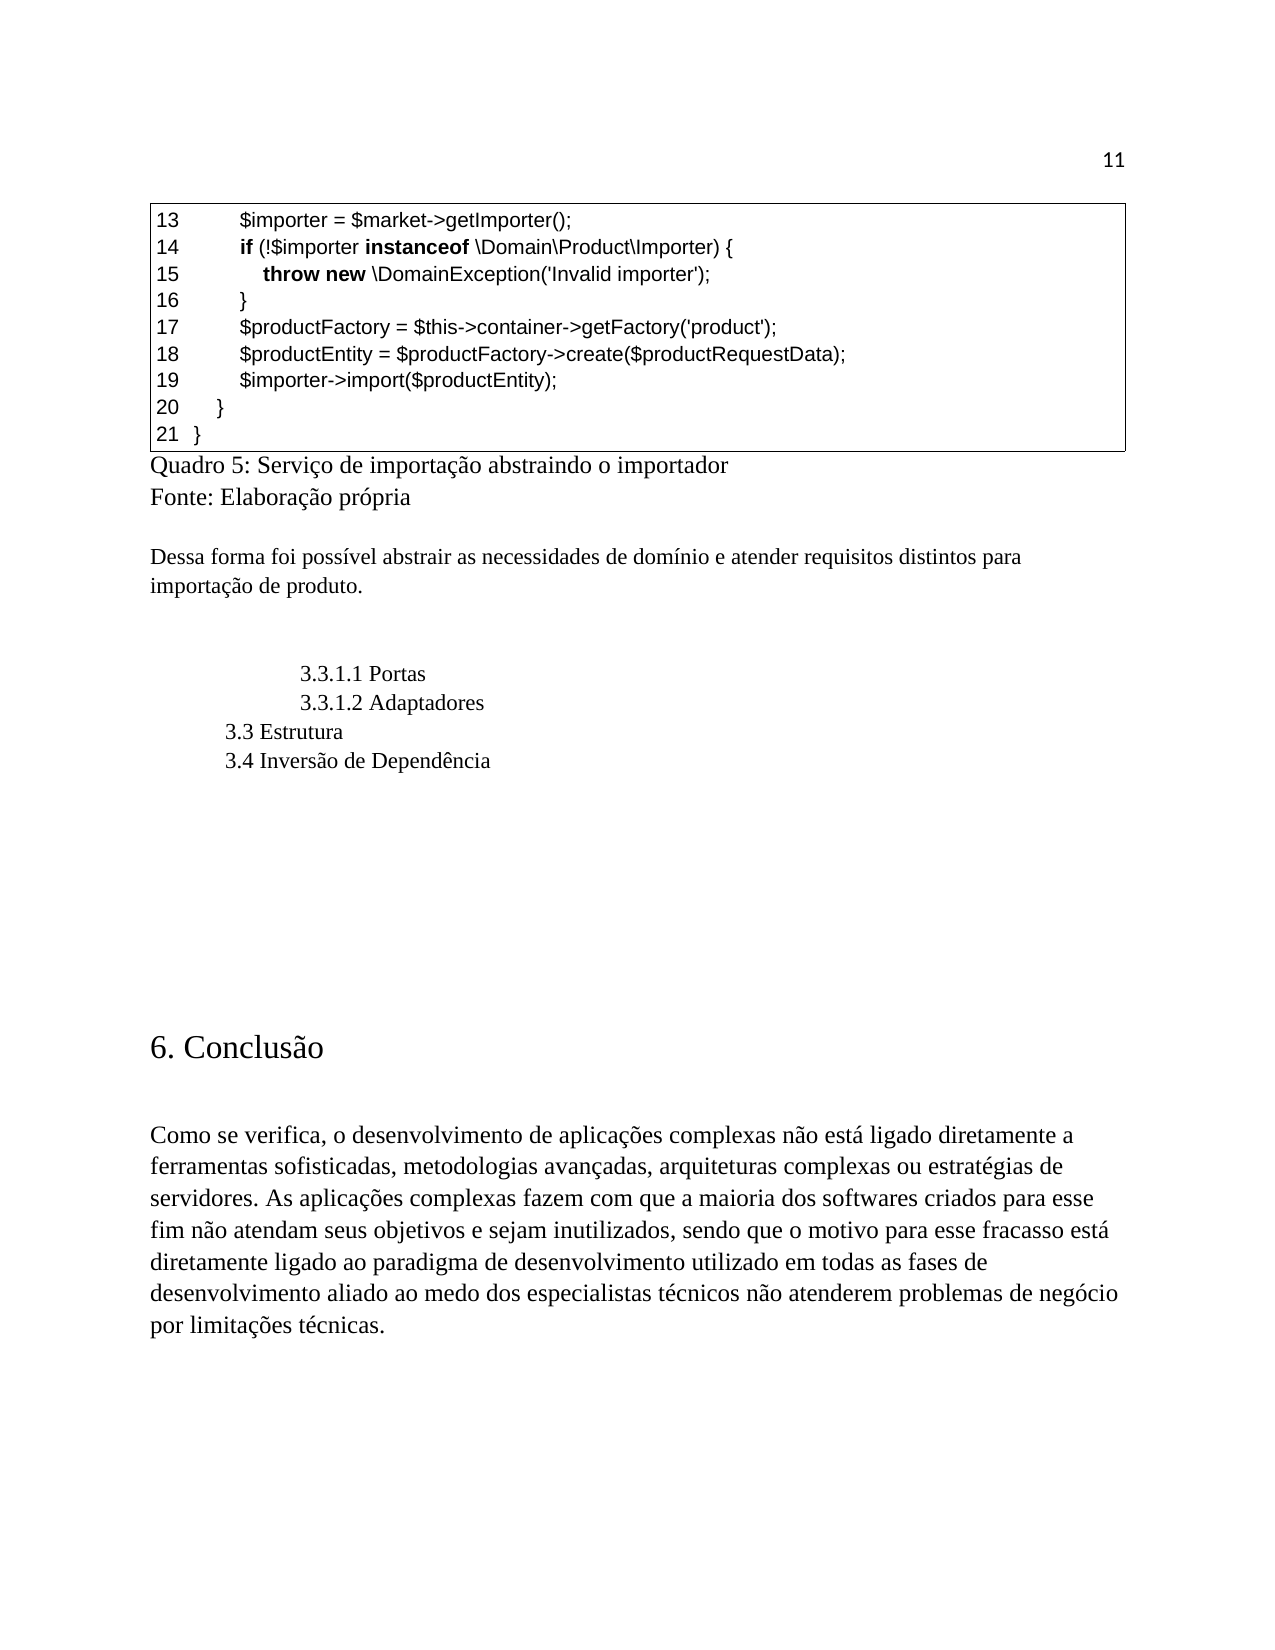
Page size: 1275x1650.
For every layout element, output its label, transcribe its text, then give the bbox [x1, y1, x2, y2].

table_header $importer = $market->getImporter(); if (!$importer instanceof \Domain\Product\Importer) { throw new \DomainException('Invalid importer'); } $productFactory = $this->container->getFactory('product'); $productEntity = $productFactory->create($productRequestData); $importer->import($productEntity); } } [188, 204, 1125, 451]
text 3.3.1.1 Portas [225, 661, 1125, 686]
text Quadro 5: Serviço de importação abstraindo o importador [150, 452, 1125, 479]
table_header 13 14 15 16 17 18 19 20 21 [151, 204, 188, 451]
text 3.3.1.2 Adaptadores [225, 690, 1125, 715]
text Dessa forma foi possível abstrair as necessidades de domínio e atender requisitos distintos para importação de produto. [150, 544, 1125, 598]
subtitle 6. Conclusão [150, 1028, 1125, 1065]
text Como se verifica, o desenvolvimento de aplicações complexas não está ligado diretamente a ferramentas sofisticadas, metodologias avançadas, arquiteturas complexas ou estratégias de servidores. As aplicações complexas fazem com que a maioria dos softwares criados para esse fim não atendam seus objetivos e sejam inutilizados, sendo que o motivo para esse fracasso está diretamente ligado ao paradigma de desenvolvimento utilizado em todas as fases de desenvolvimento aliado ao medo dos especialistas técnicos não atenderem problemas de negócio por limitações técnicas. [150, 1121, 1125, 1339]
text 3.3 Estrutura [225, 719, 1125, 744]
text Fonte: Elaboração própria [150, 483, 1125, 511]
text 3.4 Inversão de Dependência [225, 748, 1125, 773]
